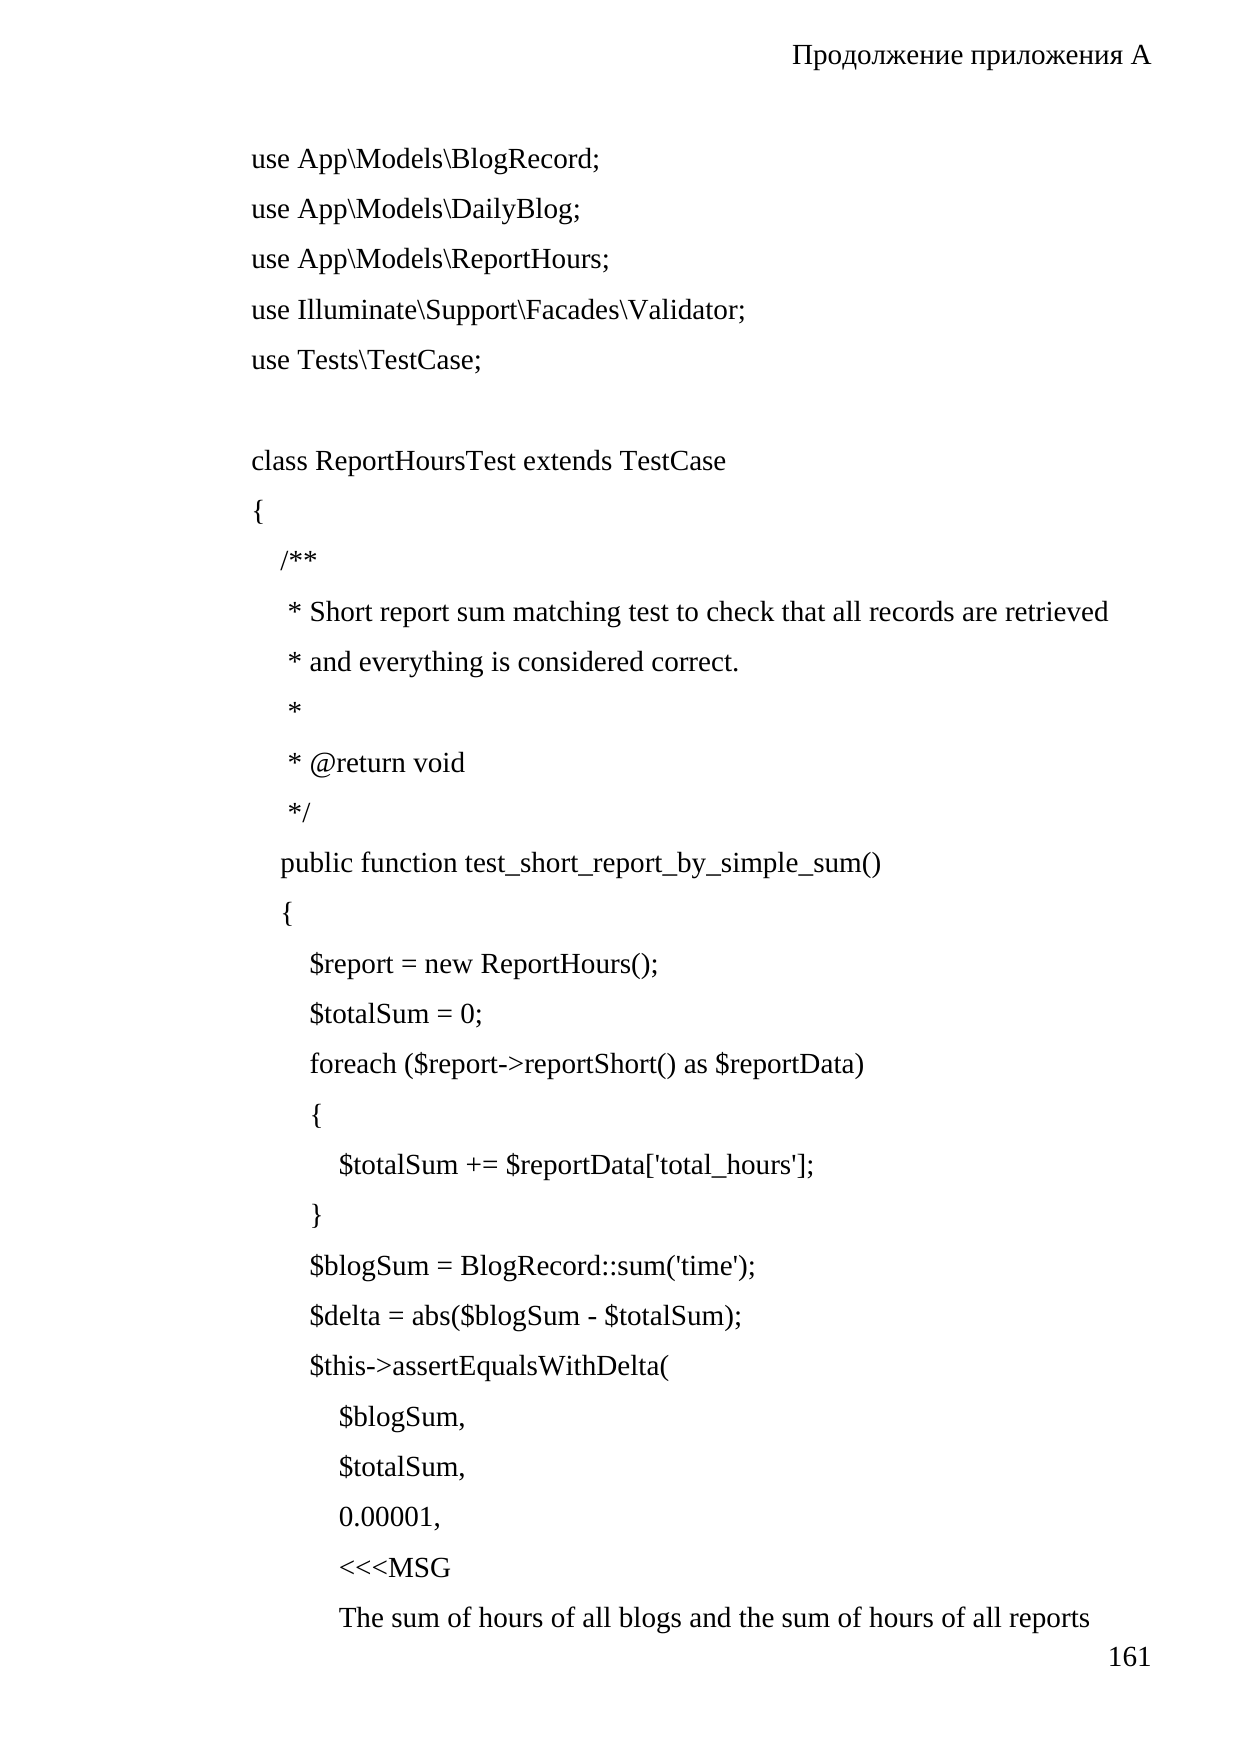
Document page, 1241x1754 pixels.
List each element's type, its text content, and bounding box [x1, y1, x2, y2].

text */ [177, 795, 1152, 828]
text $blogSum, [177, 1399, 1152, 1432]
text <<<MSG [177, 1550, 1152, 1583]
text class ReportHoursTest extends TestCase [177, 443, 1152, 476]
text use Illuminate\Support\Facades\Validator; [177, 292, 1152, 325]
text foreach ($report->reportShort() as $reportData) [177, 1047, 1152, 1080]
text $blogSum = BlogRecord::sum('time'); [177, 1248, 1152, 1281]
text * Short report sum matching test to check that all records are retrieved [177, 594, 1152, 627]
text use Tests\TestCase; [177, 342, 1152, 376]
text use App\Models\DailyBlog; [177, 191, 1152, 225]
text use App\Models\ReportHours; [177, 242, 1152, 275]
text use App\Models\BlogRecord; [177, 141, 1152, 174]
text /** [177, 543, 1152, 577]
text $delta = abs($blogSum - $totalSum); [177, 1298, 1152, 1332]
text { [177, 1097, 1152, 1130]
text { [177, 493, 1152, 527]
text $totalSum, [177, 1449, 1152, 1483]
text $this->assertEqualsWithDelta( [177, 1348, 1152, 1382]
text * @return void [177, 745, 1152, 778]
text The sum of hours of all blogs and the sum of hours of all reports [177, 1600, 1152, 1633]
text $report = new ReportHours(); [177, 946, 1152, 979]
text * and everything is considered correct. [177, 644, 1152, 678]
text $totalSum += $reportData['total_hours']; [177, 1147, 1152, 1181]
text * [177, 694, 1152, 728]
text { [177, 896, 1152, 929]
text 0.00001, [177, 1499, 1152, 1533]
text } [177, 1197, 1152, 1231]
text public function test_short_report_by_simple_sum() [177, 845, 1152, 879]
text $totalSum = 0; [177, 996, 1152, 1030]
